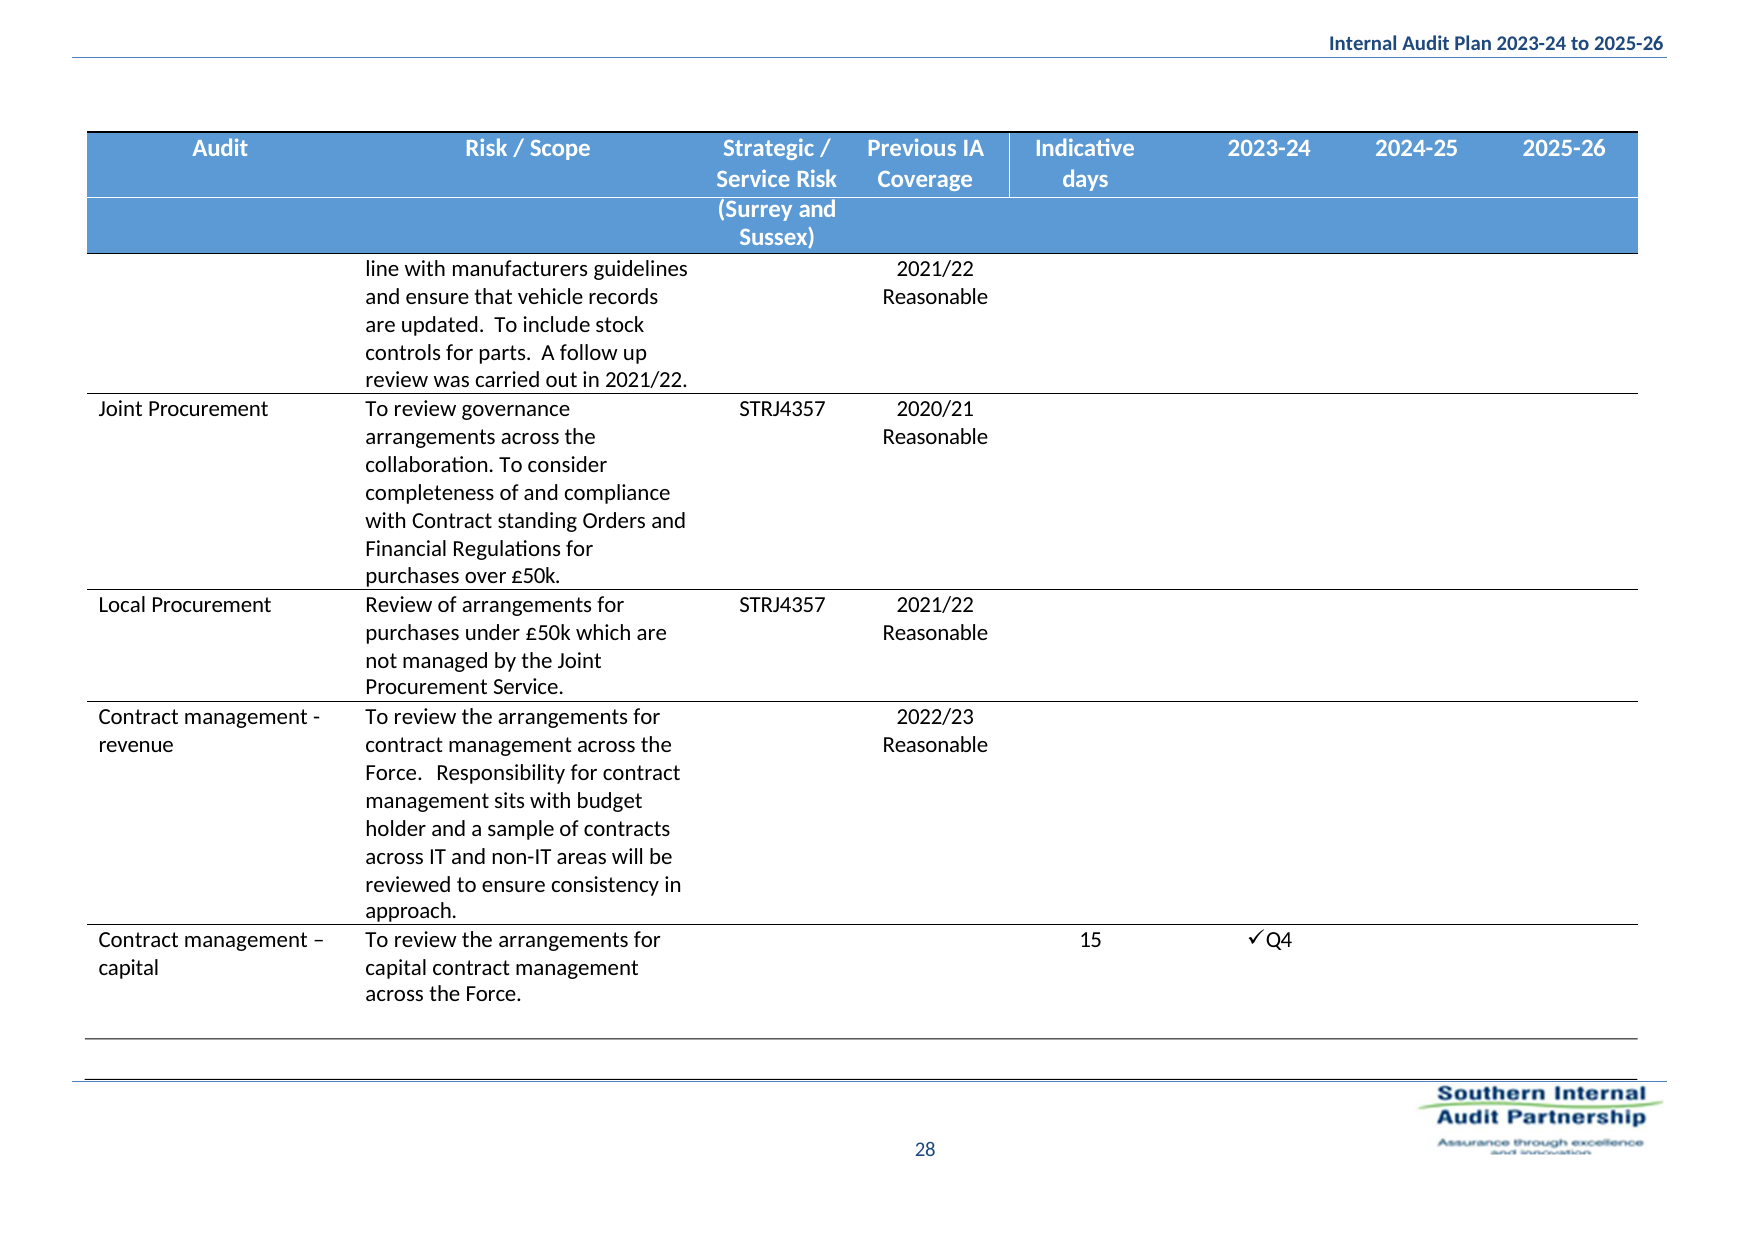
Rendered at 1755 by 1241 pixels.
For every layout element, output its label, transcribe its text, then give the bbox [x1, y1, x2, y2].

table_cell STRJ4357 [703, 394, 853, 589]
table_cell 15 Q4 [853, 925, 1638, 1008]
table_cell Contract management – capital [87, 925, 345, 1008]
table_cell To review the arrangements for contract management across the Force. Responsibility for contract management sits with budget holder and a sample of contracts across IT and non-IT areas will be reviewed to ensure consistency in approach. [345, 702, 703, 924]
table_header Audit Risk / Scope [87, 133, 703, 197]
table_cell STRJ4357 [703, 590, 853, 701]
table_cell Review of arrangements for purchases under £50k which are not managed by the Joint Procurement Service. [345, 590, 703, 701]
table_header Previous IA Coverage [853, 133, 1009, 197]
table_cell Contract management - revenue [87, 702, 345, 924]
table_cell [87, 254, 345, 393]
table_cell Local Procurement [87, 590, 345, 701]
table_cell [703, 702, 853, 924]
table_cell 2022/23 Reasonable [853, 702, 1638, 924]
table_cell line with manufacturers guidelines and ensure that vehicle records are updated. To include stock controls for parts. A follow up review was carried out in 2021/22. [345, 254, 703, 393]
table_cell 2021/22 Reasonable [853, 590, 1638, 701]
table_cell 2021/22 Reasonable [853, 254, 1638, 393]
table_header 2023-24 [1182, 133, 1343, 197]
table_cell [345, 198, 703, 253]
table_cell [87, 198, 345, 253]
table_header Strategic / Service Risk [703, 133, 853, 197]
table_cell [703, 254, 853, 393]
table_cell To review governance arrangements across the collaboration. To consider completeness of and compliance with Contract standing Orders and Financial Regulations for purchases over £50k. [345, 394, 703, 589]
table_header Indicative days [1010, 133, 1182, 197]
table_cell To review the arrangements for capital contract management across the Force. [345, 925, 703, 1008]
table_header 2025-26 [1491, 133, 1638, 197]
table_cell Joint Procurement [87, 394, 345, 589]
table_cell 2020/21 Reasonable [853, 394, 1638, 589]
table_header 2024-25 [1343, 133, 1491, 197]
table_cell [703, 925, 853, 1008]
table_cell [853, 198, 1638, 253]
table_cell (Surrey and Sussex) [703, 198, 853, 253]
